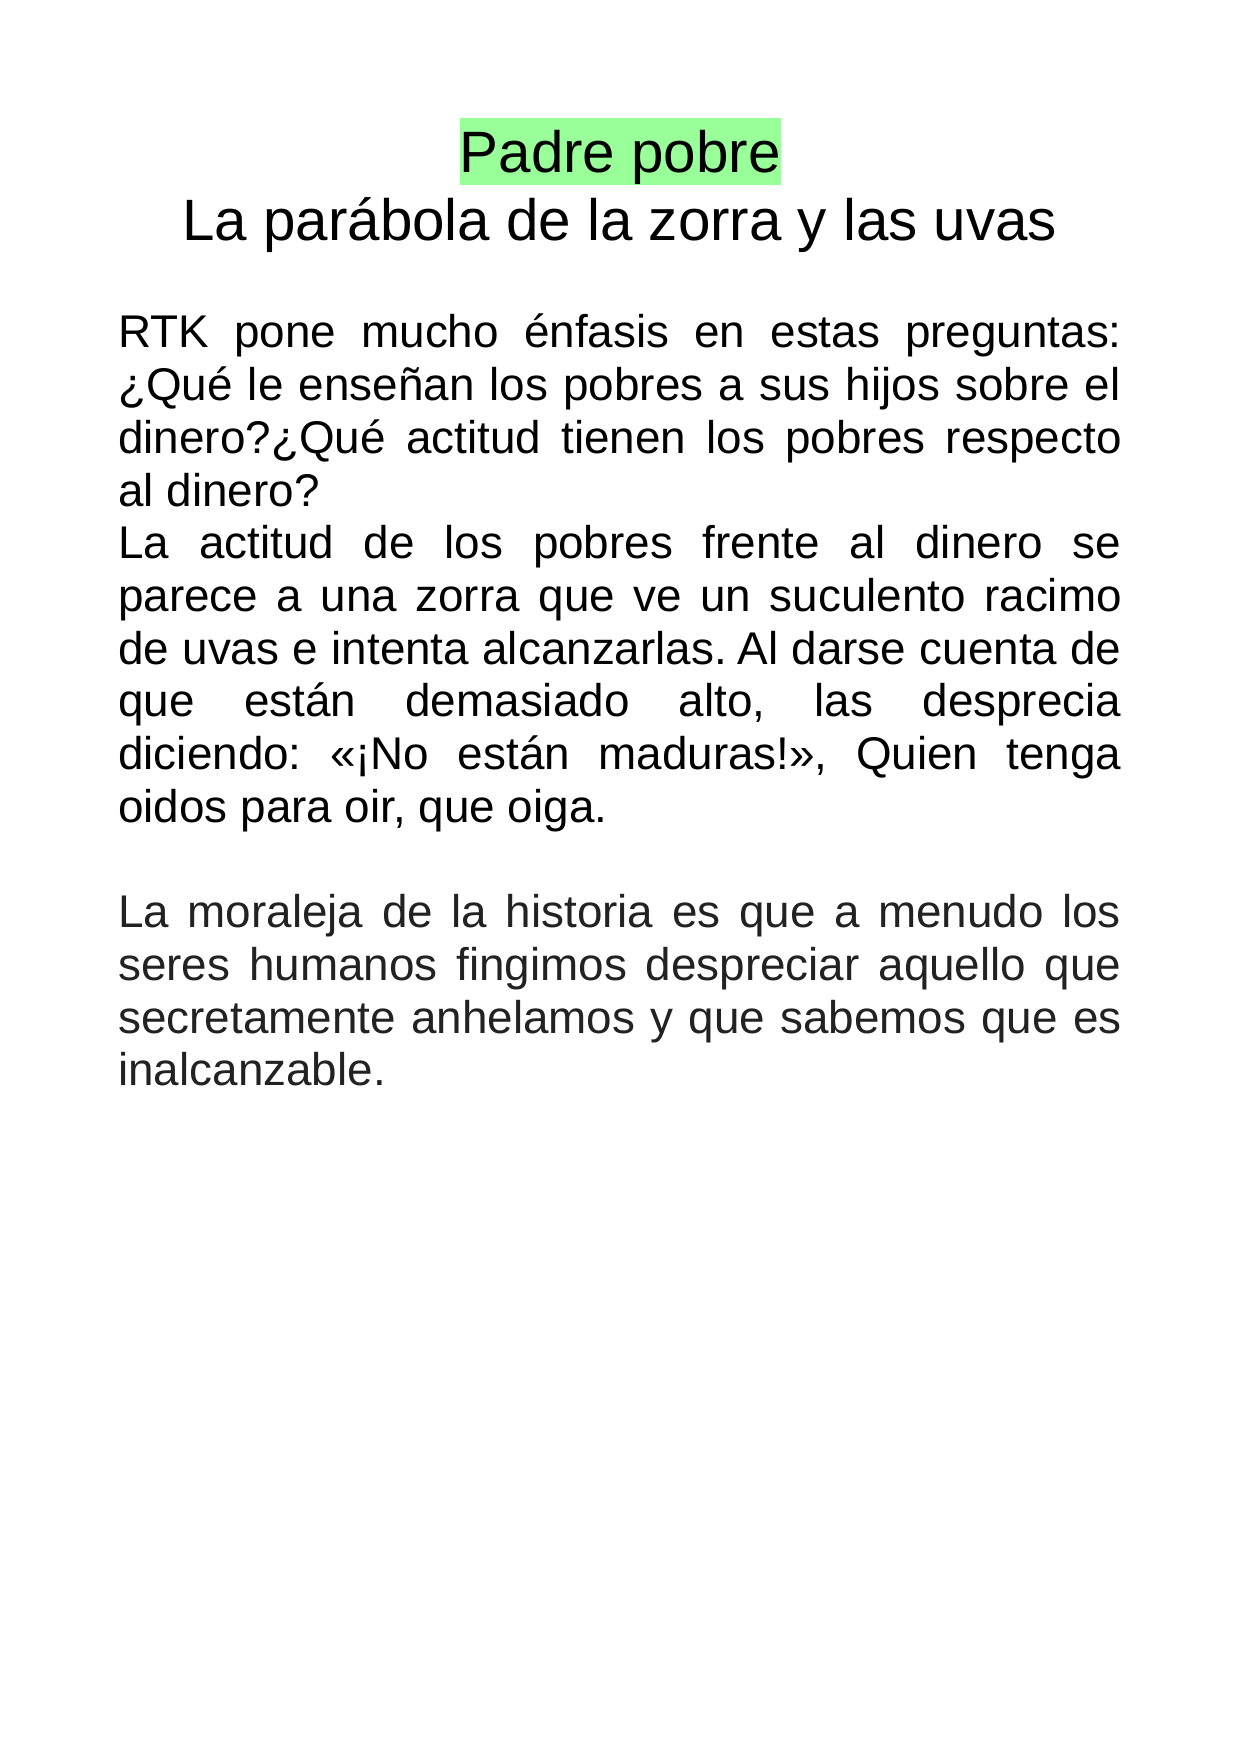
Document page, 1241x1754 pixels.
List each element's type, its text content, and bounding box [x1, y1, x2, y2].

text RTK pone mucho énfasis en estas preguntas: ¿Qué le enseñan los pobres a sus hijos sobre el dinero?¿Qué actitud tienen los pobres respecto al dinero? [118, 305, 1122, 516]
text Padre pobre [118, 118, 1122, 185]
text La moraleja de la historia es que a menudo los seres humanos fingimos despreciar aquello que secretamente anhelamos y que sabemos que es inalcanzable. [118, 885, 1122, 1096]
text La parábola de la zorra y las uvas [118, 185, 1122, 252]
text La actitud de los pobres frente al dinero se parece a una zorra que ve un suculento racimo de uvas e intenta alcanzarlas. Al darse cuenta de que están demasiado alto, las desprecia diciendo: «¡No están maduras!», Quien tenga oidos para oir, que oiga. [118, 516, 1122, 832]
